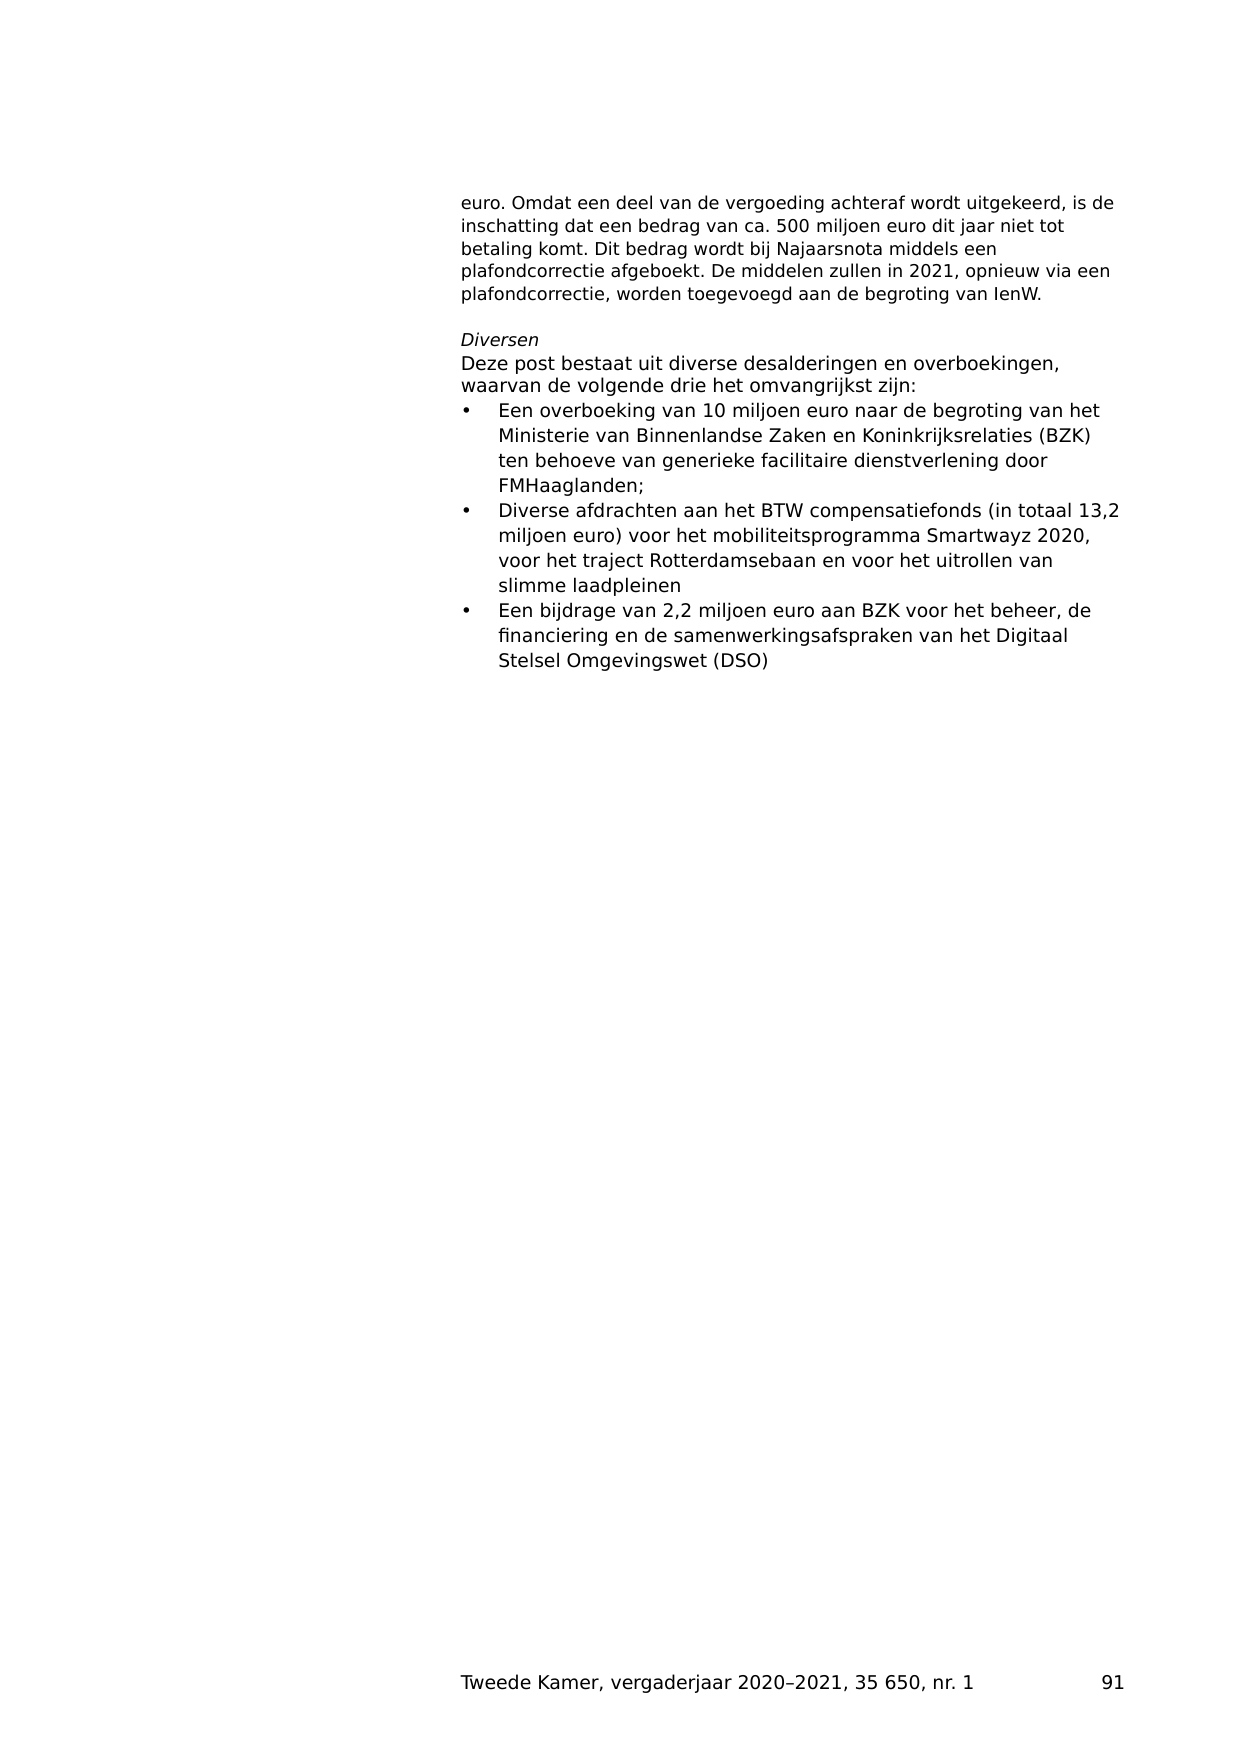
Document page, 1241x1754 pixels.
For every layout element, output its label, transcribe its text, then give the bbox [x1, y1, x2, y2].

list Diverse afdrachten aan het BTW compensatiefonds (in totaal 13,2 miljoen euro) voor het mobiliteitsprogramma Smartwayz 2020, voor het traject Rotterdamsebaan en voor het uitrollen van slimme laadpleinen [461, 497, 1125, 597]
list Een overboeking van 10 miljoen euro naar de begroting van het Ministerie van Binnenlandse Zaken en Koninkrijksrelaties (BZK) ten behoeve van generieke facilitaire dienstverlening door FMHaaglanden; [461, 397, 1125, 497]
text euro. Omdat een deel van de vergoeding achteraf wordt uitgekeerd, is de inschatting dat een bedrag van ca. 500 miljoen euro dit jaar niet tot betaling komt. Dit bedrag wordt bij Najaarsnota middels een plafondcorrectie afgeboekt. De middelen zullen in 2021, opnieuw via een plafondcorrectie, worden toegevoegd aan de begroting van IenW. [461, 191, 1125, 305]
text Deze post bestaat uit diverse desalderingen en overboekingen, waarvan de volgende drie het omvangrijkst zijn: [461, 353, 1125, 397]
list Een bijdrage van 2,2 miljoen euro aan BZK voor het beheer, de financiering en de samenwerkingsafspraken van het Digitaal Stelsel Omgevingswet (DSO) [461, 597, 1125, 672]
text Diversen [461, 328, 1125, 351]
